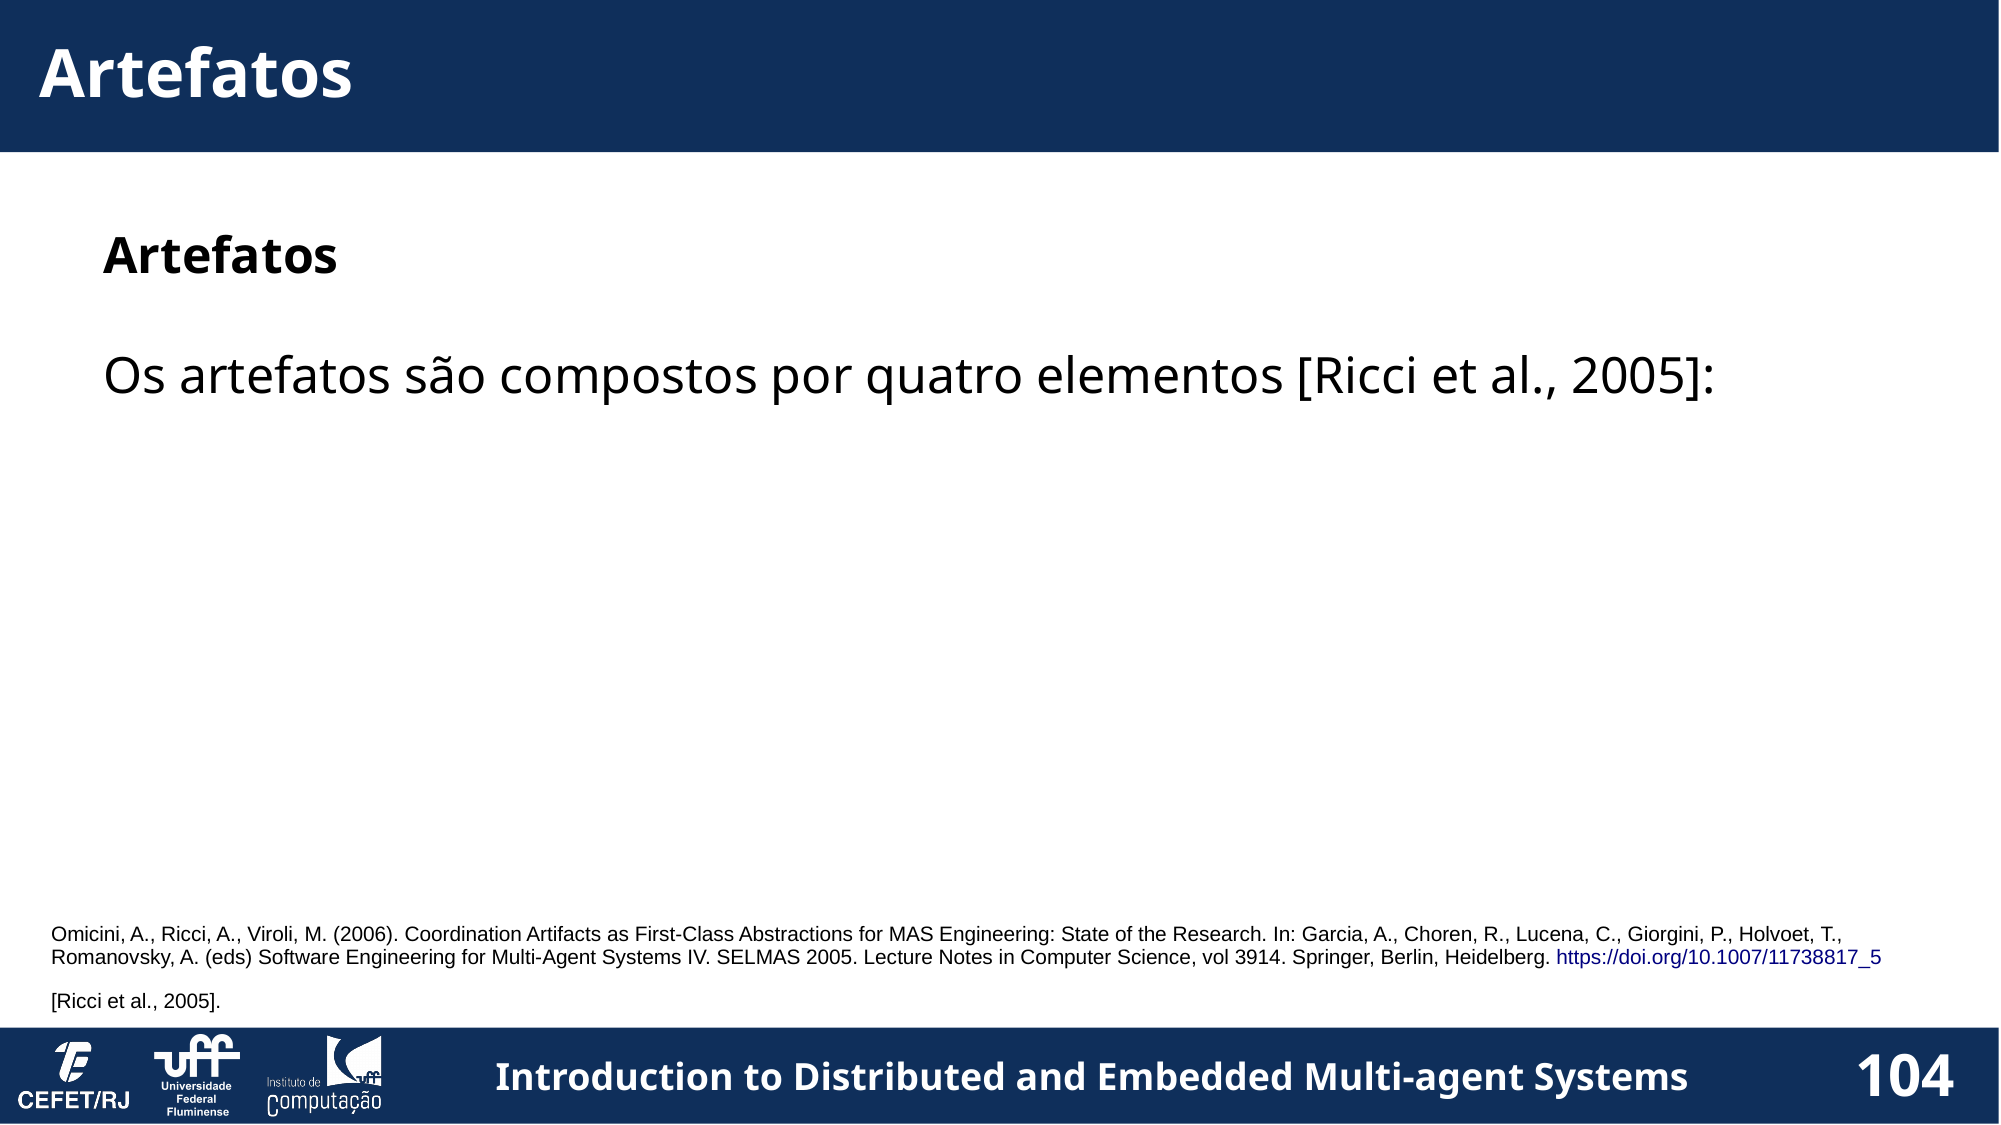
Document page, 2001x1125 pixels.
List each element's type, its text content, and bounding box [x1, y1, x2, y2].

picture [265, 1033, 383, 1117]
picture [18, 1021, 129, 1125]
picture [153, 1033, 241, 1121]
text_box Artefatos [25, 23, 1999, 119]
text_box Omicini, A., Ricci, A., Viroli, M. (2006). Coordination Artifacts as First-Class Abstractions for MAS Engineering: State of the Research. In: Garcia, A., Choren, R., Lucena, C., Giorgini, P., Holvoet, T., Romanovsky, A. (eds) Software Engineering for Multi-Agent Systems IV. SELMAS 2005. Lecture Notes in Computer Science, vol 3914. Springer, Berlin, Heidelberg. https://doi.org/10.1007/11738817_5 [Ricci et al., 2005]. [36, 915, 1949, 1021]
text_box Artefatos Os artefatos são compostos por quatro elementos [Ricci et al., 2005]: [88, 216, 1947, 412]
